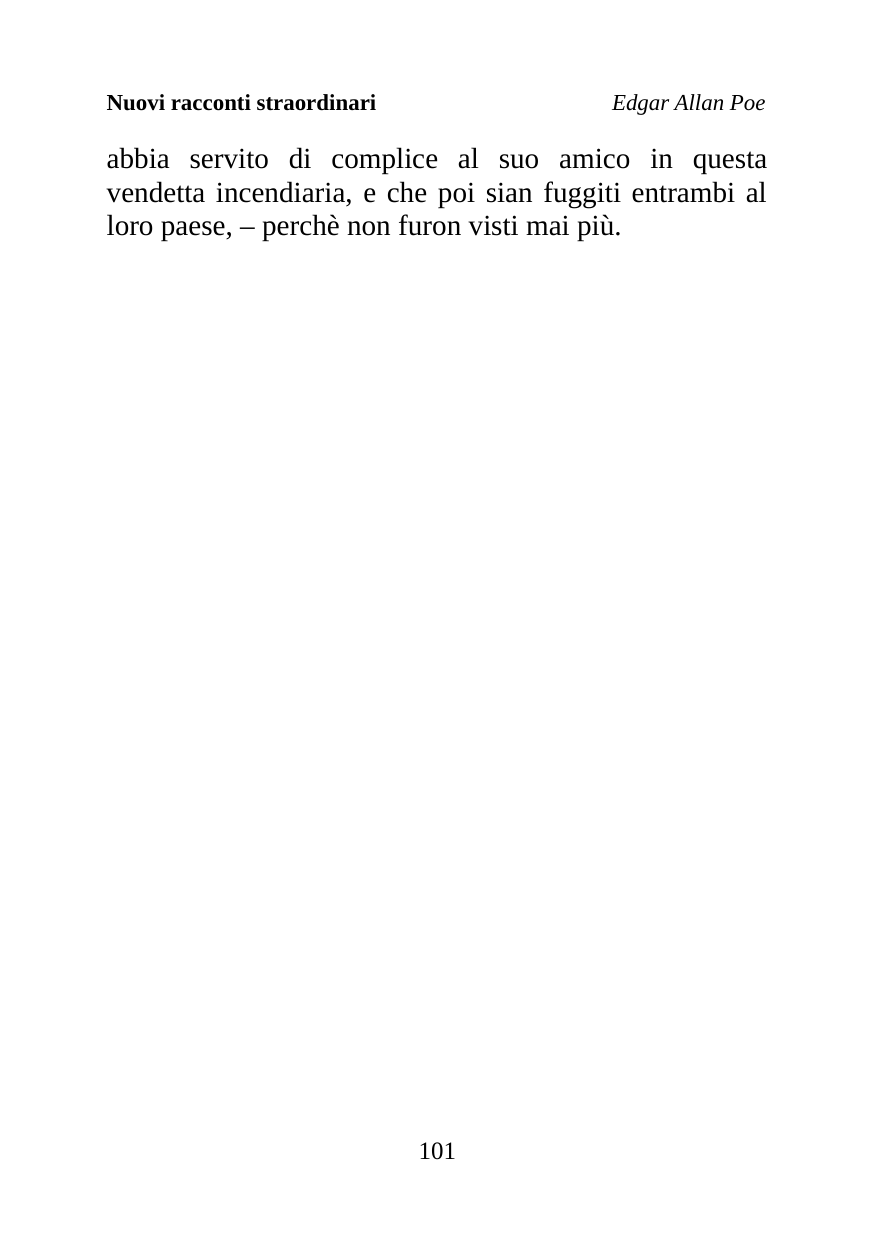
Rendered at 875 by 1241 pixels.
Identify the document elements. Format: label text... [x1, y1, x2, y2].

text abbia servito di complice al suo amico in questa vendetta incendiaria, e che poi sian fuggiti entrambi al loro paese, – perchè non furon visti mai più. [106, 141, 768, 242]
